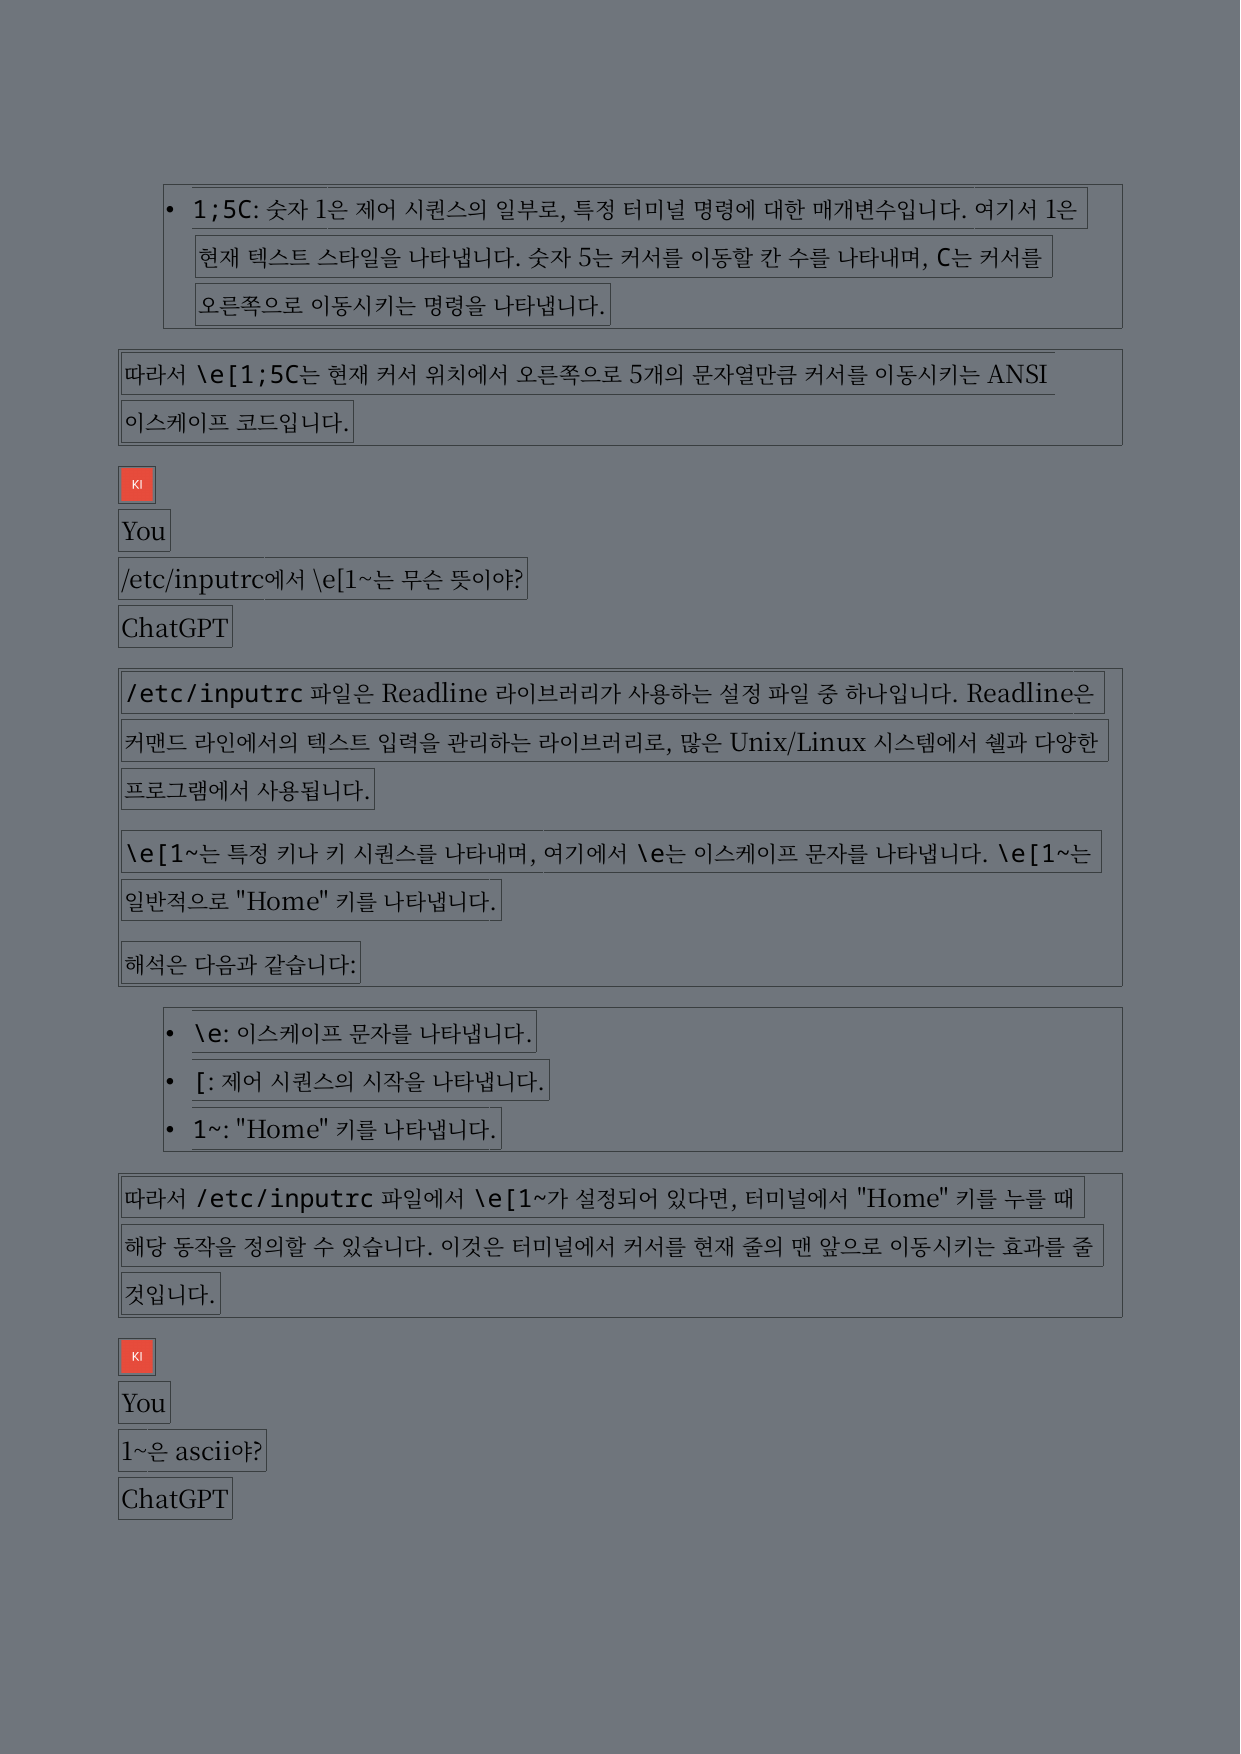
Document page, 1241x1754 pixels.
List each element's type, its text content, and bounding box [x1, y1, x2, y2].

text [171, 1381, 1122, 1423]
text You [119, 510, 170, 551]
text [267, 1429, 1122, 1471]
text ChatGPT [119, 1478, 232, 1519]
text [233, 605, 1122, 647]
text [233, 1477, 1122, 1519]
text You [119, 1382, 170, 1423]
text /etc/inputrc에서 \e[1~는 무슨 뜻이야? [119, 558, 527, 599]
text 1~은 ascii야? [119, 1430, 266, 1471]
text /etc/inputrc 파일은 Readline 라이브러리가 사용하는 설정 파일 중 하나입니다. Readline은 커맨드 라인에서의 텍스트 입력을 관리하는 라이브러리로, 많은 Unix/Linux 시스템에서 쉘과 다양한 프로그램에서 사용됩니다. [119, 669, 1122, 809]
text 해석은 다음과 같습니다: [119, 938, 1122, 986]
text ChatGPT [119, 606, 232, 647]
text \e[1~는 특정 키나 키 시퀀스를 나타내며, 여기에서 \e는 이스케이프 문자를 나타냅니다. \e[1~는 일반적으로 "Home" 키를 나타냅니다. [119, 827, 1122, 921]
picture [121, 468, 153, 501]
list [: 제어 시퀀스의 시작을 나타냅니다. [164, 1055, 1122, 1100]
picture [121, 1340, 153, 1373]
text [171, 509, 1122, 551]
text [528, 557, 1122, 599]
text 따라서 /etc/inputrc 파일에서 \e[1~가 설정되어 있다면, 터미널에서 "Home" 키를 누를 때 해당 동작을 정의할 수 있습니다. 이것은 터미널에서 커서를 현재 줄의 맨 앞으로 이동시키는 효과를 줄 것입니다. [119, 1174, 1122, 1317]
list 1~: "Home" 키를 나타냅니다. [164, 1104, 1122, 1151]
list \e: 이스케이프 문자를 나타냅니다. [164, 1008, 1122, 1052]
text 따라서 \e[1;5C는 현재 커서 위치에서 오른쪽으로 5개의 문자열만큼 커서를 이동시키는 ANSI 이스케이프 코드입니다. [119, 350, 1122, 445]
list 1;5C: 숫자 1은 제어 시퀀스의 일부로, 특정 터미널 명령에 대한 매개변수입니다. 여기서 1은 현재 텍스트 스타일을 나타냅니다. 숫자 5는 커서를 이동할 칸 수를 나타내며, C는 커서를 오른쪽으로 이동시키는 명령을 나타냅니다. [164, 185, 1122, 328]
